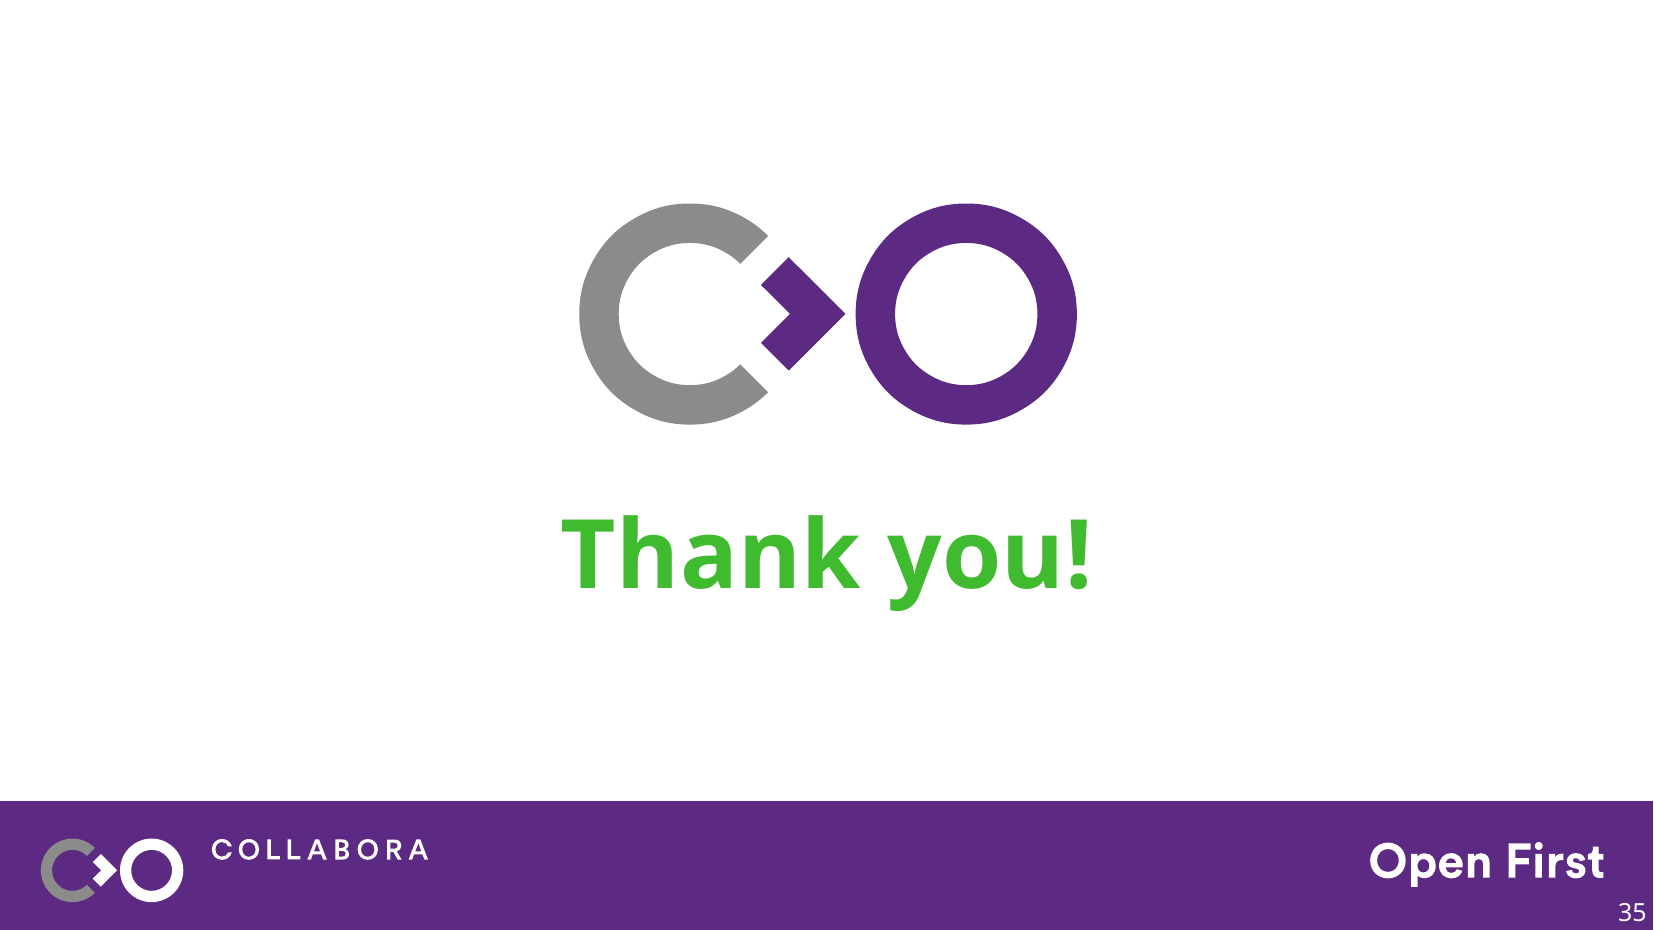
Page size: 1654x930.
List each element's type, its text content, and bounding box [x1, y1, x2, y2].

text_box [579, 203, 769, 425]
text_box [855, 203, 1077, 425]
title Thank you! [41, 495, 1614, 609]
text_box [760, 257, 846, 371]
